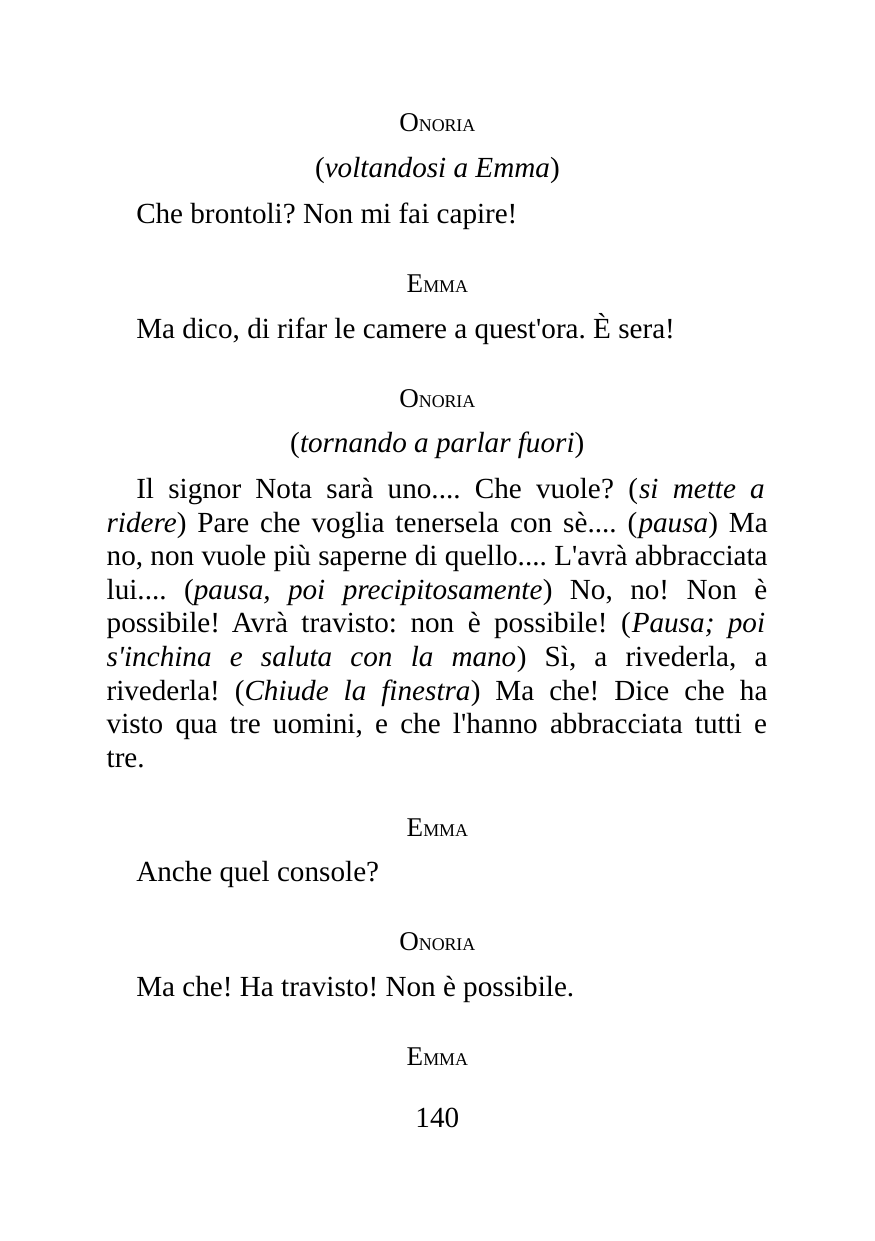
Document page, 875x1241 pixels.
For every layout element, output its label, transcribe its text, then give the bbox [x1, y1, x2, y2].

text Che brontoli? Non mi fai capire! [106, 196, 768, 229]
text Il signor Nota sarà uno.... Che vuole? (si mette a ridere) Pare che voglia tenersela con sè.... (pausa) Ma no, non vuole più saperne di quello.... L'avrà abbracciata lui.... (pausa, poi precipitosamente) No, no! Non è possibile! Avrà travisto: non è possibile! (Pausa; poi s'inchina e saluta con la mano) Sì, a rivederla, a rivederla! (Chiude la finestra) Ma che! Dice che ha visto qua tre uomini, e che l'hanno abbracciata tutti e tre. [106, 471, 768, 773]
text Emma [106, 1040, 768, 1071]
text Onoria [106, 382, 768, 413]
text Ma che! Ha travisto! Non è possibile. [106, 969, 768, 1003]
text (tornando a parlar fuori) [106, 425, 768, 459]
text Emma [106, 267, 768, 298]
text (voltandosi a Emma) [106, 150, 768, 183]
text Onoria [106, 106, 768, 137]
text Ma dico, di rifar le camere a quest'ora. È sera! [106, 311, 768, 344]
text Emma [106, 811, 768, 842]
text Onoria [106, 926, 768, 957]
text Anche quel console? [106, 854, 768, 888]
